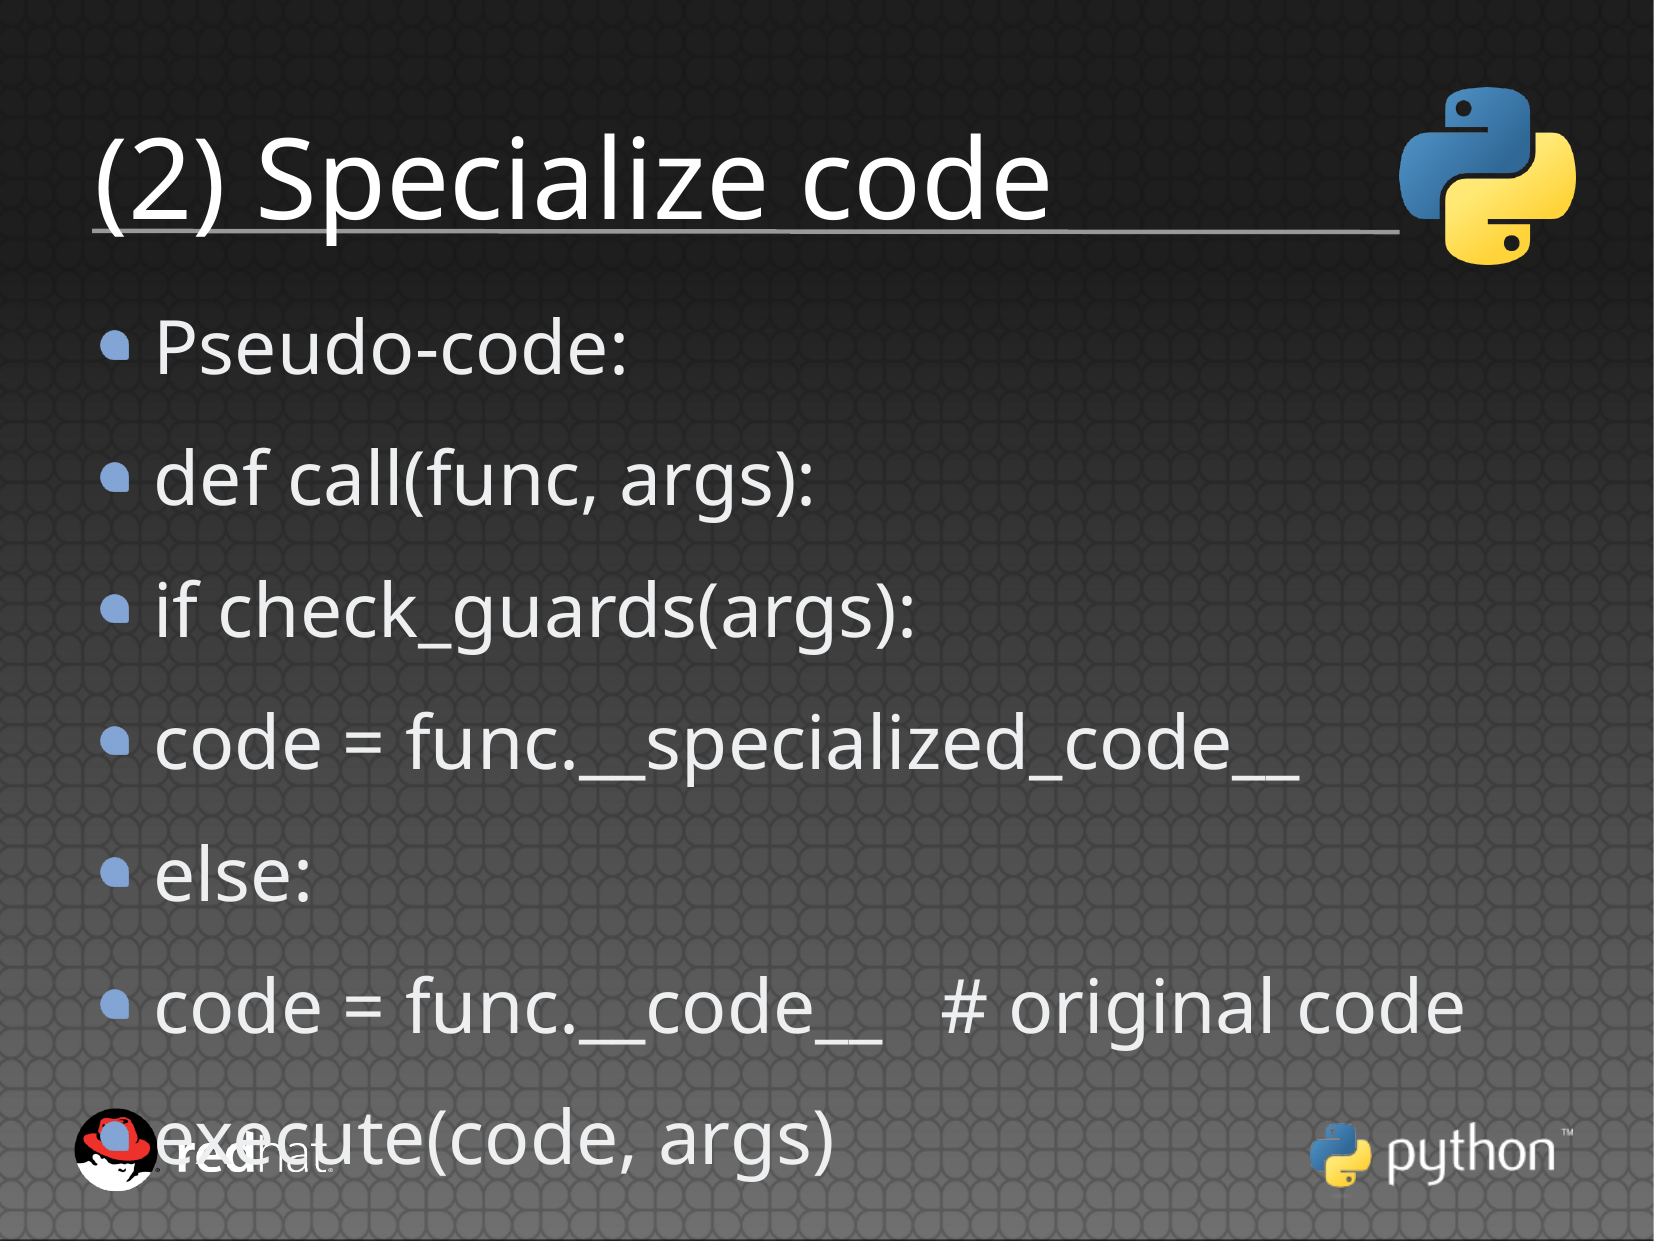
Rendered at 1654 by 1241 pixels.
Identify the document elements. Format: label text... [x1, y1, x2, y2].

list Pseudo-code: def call(func, args): if check_guards(args): code = func.__specialized_code__ else: code = func.__code__ # original code execute(code, args) [82, 293, 1571, 1034]
title (2) Specialize code [94, 100, 1426, 251]
picture [0, 0, 1654, 1241]
